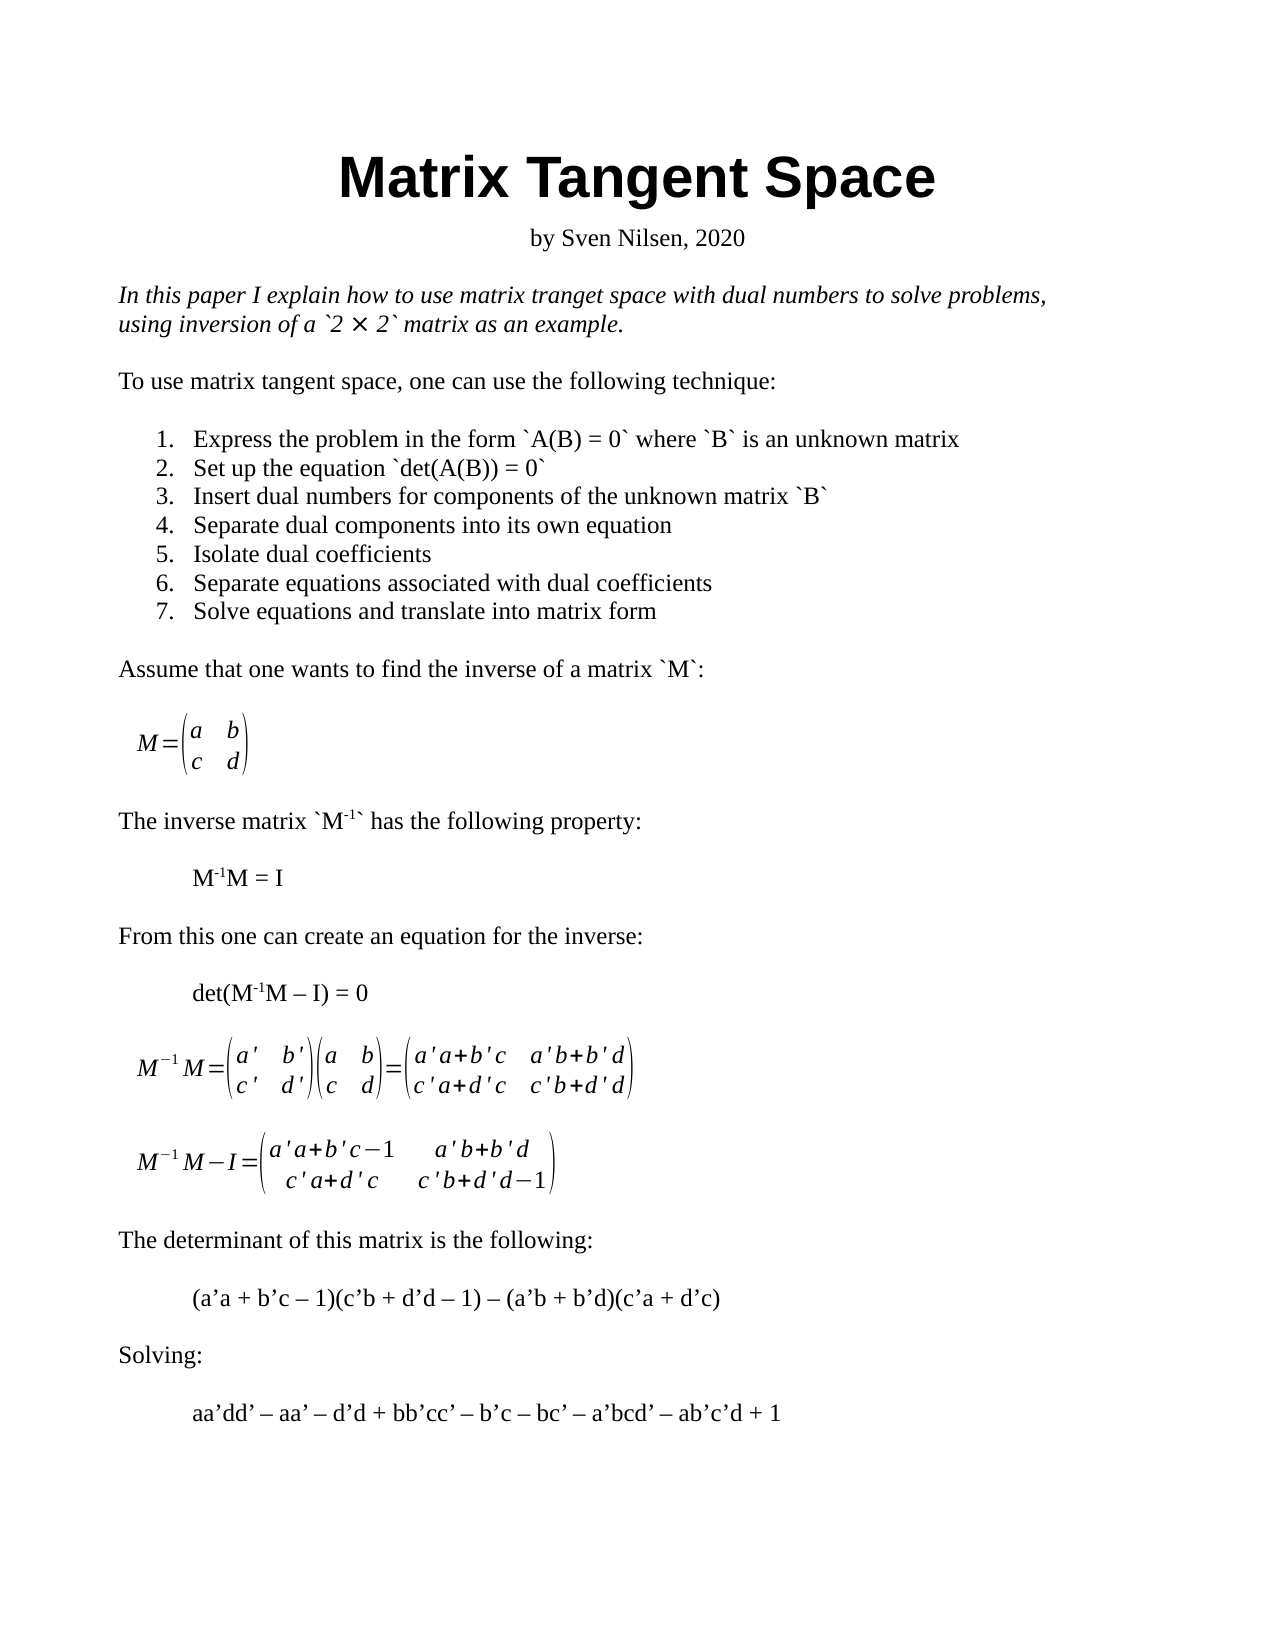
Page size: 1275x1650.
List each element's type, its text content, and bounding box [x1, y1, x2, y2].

list Separate dual components into its own equation [156, 510, 1157, 539]
list Express the problem in the form `A(B) = 0` where `B` is an unknown matrix [156, 424, 1157, 453]
text From this one can create an equation for the inverse: [118, 921, 1157, 950]
text Assume that one wants to find the inverse of a matrix `M`: [118, 654, 1157, 683]
text The inverse matrix `M-1` has the following property: [118, 806, 1157, 835]
text (a’a + b’c – 1)(c’b + d’d – 1) – (a’b + b’d)(c’a + d’c) [118, 1283, 1157, 1312]
text det(M-1M – I) = 0 [118, 978, 1157, 1007]
text In this paper I explain how to use matrix tranget space with dual numbers to solve problems, [118, 280, 1157, 309]
text M-1M = I [118, 863, 1157, 892]
list Separate equations associated with dual coefficients [156, 568, 1157, 596]
text aa’dd’ – aa’ – d’d + bb’cc’ – b’c – bc’ – a’bcd’ – ab’c’d + 1 [118, 1398, 1157, 1427]
text To use matrix tangent space, one can use the following technique: [118, 366, 1157, 395]
list Isolate dual coefficients [156, 539, 1157, 568]
text by Sven Nilsen, 2020 [118, 223, 1157, 251]
title Matrix Tangent Space [118, 143, 1157, 210]
list Set up the equation `det(A(B)) = 0` [156, 453, 1157, 481]
text Solving: [118, 1340, 1157, 1369]
text using inversion of a `2 ⨯ 2` matrix as an example. [118, 309, 1157, 338]
text The determinant of this matrix is the following: [118, 1225, 1157, 1254]
list Insert dual numbers for components of the unknown matrix `B` [156, 481, 1157, 510]
list Solve equations and translate into matrix form [156, 596, 1157, 625]
